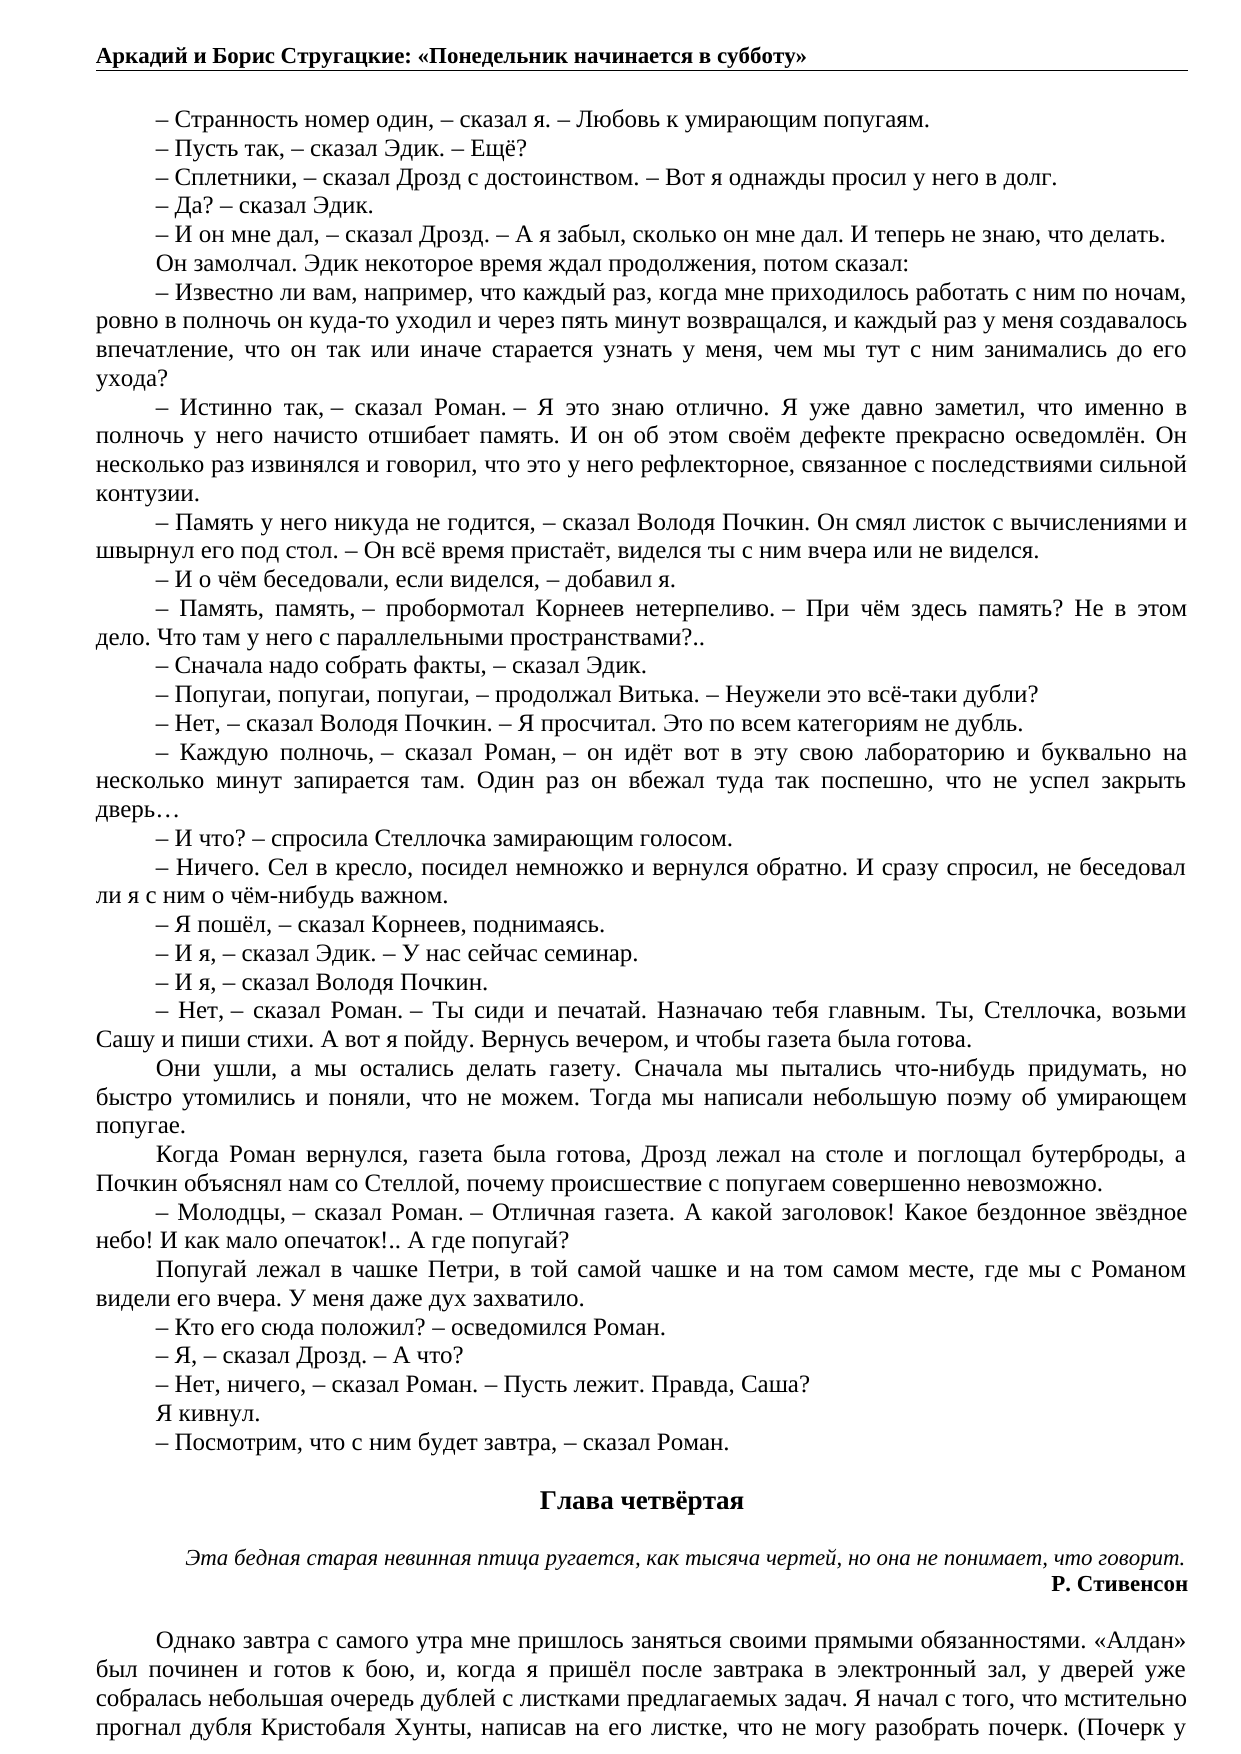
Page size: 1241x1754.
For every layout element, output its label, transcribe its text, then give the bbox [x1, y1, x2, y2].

text – Нет, ничего, – сказал Роман. – Пусть лежит. Правда, Саша? [96, 1369, 1188, 1398]
text Эта бедная старая невинная птица ругается, как тысяча чертей, но она не понимает, что говорит. [158, 1544, 1188, 1570]
text – И я, – сказал Володя Почкин. [96, 967, 1188, 995]
text Когда Роман вернулся, газета была готова, Дрозд лежал на столе и поглощал бутерброды, а Почкин объяснял нам со Стеллой, почему происшествие с попугаем совершенно невозможно. [96, 1139, 1188, 1197]
text – Посмотрим, что с ним будет завтра, – сказал Роман. [96, 1427, 1188, 1455]
text Р. Стивенсон [158, 1570, 1188, 1597]
text – Сплетники, – сказал Дрозд с достоинством. – Вот я однажды просил у него в долг. [96, 162, 1188, 190]
text Попугай лежал в чашке Петри, в той самой чашке и на том самом месте, где мы с Романом видели его вчера. У меня даже дух захватило. [96, 1254, 1188, 1312]
text Я кивнул. [96, 1398, 1188, 1427]
text – Пусть так, – сказал Эдик. – Ещё? [96, 133, 1188, 162]
text Однако завтра с самого утра мне пришлось заняться своими прямыми обязанностями. «Алдан» был починен и готов к бою, и, когда я пришёл после завтрака в электронный зал, у дверей уже собралась небольшая очередь дублей с листками предлагаемых задач. Я начал с того, что мстительно прогнал дубля Кристобаля Хунты, написав на его листке, что не могу разобрать почерк. (Почерк у [96, 1626, 1188, 1741]
text – Да? – сказал Эдик. [96, 190, 1188, 219]
text – Я, – сказал Дрозд. – А что? [96, 1340, 1188, 1369]
text – Память, память, – пробормотал Корнеев нетерпеливо. – При чём здесь память? Не в этом дело. Что там у него с параллельными пространствами?.. [96, 593, 1188, 650]
text – Известно ли вам, например, что каждый раз, когда мне приходилось работать с ним по ночам, ровно в полночь он куда-то уходил и через пять минут возвращался, и каждый раз у меня создавалось впечатление, что он так или иначе старается узнать у меня, чем мы тут с ним занимались до его ухода? [96, 277, 1188, 392]
text – И я, – сказал Эдик. – У нас сейчас семинар. [96, 938, 1188, 967]
text – Я пошёл, – сказал Корнеев, поднимаясь. [96, 909, 1188, 938]
text – Кто его сюда положил? – осведомился Роман. [96, 1312, 1188, 1340]
text – Нет, – сказал Роман. – Ты сиди и печатай. Назначаю тебя главным. Ты, Стеллочка, возьми Сашу и пиши стихи. А вот я пойду. Вернусь вечером, и чтобы газета была готова. [96, 995, 1188, 1053]
text – И он мне дал, – сказал Дрозд. – А я забыл, сколько он мне дал. И теперь не знаю, что делать. [96, 219, 1188, 248]
text – Нет, – сказал Володя Почкин. – Я просчитал. Это по всем категориям не дубль. [96, 708, 1188, 737]
text Они ушли, а мы остались делать газету. Сначала мы пытались что-нибудь придумать, но быстро утомились и поняли, что не можем. Тогда мы написали небольшую поэму об умирающем попугае. [96, 1053, 1188, 1139]
text – Память у него никуда не годится, – сказал Володя Почкин. Он смял листок с вычислениями и швырнул его под стол. – Он всё время пристаёт, виделся ты с ним вчера или не виделся. [96, 507, 1188, 564]
text – И о чём беседовали, если виделся, – добавил я. [96, 564, 1188, 593]
text – И что? – спросила Стеллочка замирающим голосом. [96, 823, 1188, 852]
subtitle Глава четвёртая [96, 1484, 1188, 1515]
text – Истинно так, – сказал Роман. – Я это знаю отлично. Я уже давно заметил, что именно в полночь у него начисто отшибает память. И он об этом своём дефекте прекрасно осведомлён. Он несколько раз извинялся и говорил, что это у него рефлекторное, связанное с последствиями сильной контузии. [96, 392, 1188, 507]
text – Странность номер один, – сказал я. – Любовь к умирающим попугаям. [96, 104, 1188, 133]
text – Ничего. Сел в кресло, посидел немножко и вернулся обратно. И сразу спросил, не беседовал ли я с ним о чём-нибудь важном. [96, 852, 1188, 909]
text – Попугаи, попугаи, попугаи, – продолжал Витька. – Неужели это всё-таки дубли? [96, 679, 1188, 708]
text – Молодцы, – сказал Роман. – Отличная газета. А какой заголовок! Какое бездонное звёздное небо! И как мало опечаток!.. А где попугай? [96, 1197, 1188, 1254]
text – Каждую полночь, – сказал Роман, – он идёт вот в эту свою лабораторию и буквально на несколько минут запирается там. Один раз он вбежал туда так поспешно, что не успел закрыть дверь… [96, 737, 1188, 823]
text – Сначала надо собрать факты, – сказал Эдик. [96, 650, 1188, 679]
text Он замолчал. Эдик некоторое время ждал продолжения, потом сказал: [96, 248, 1188, 277]
